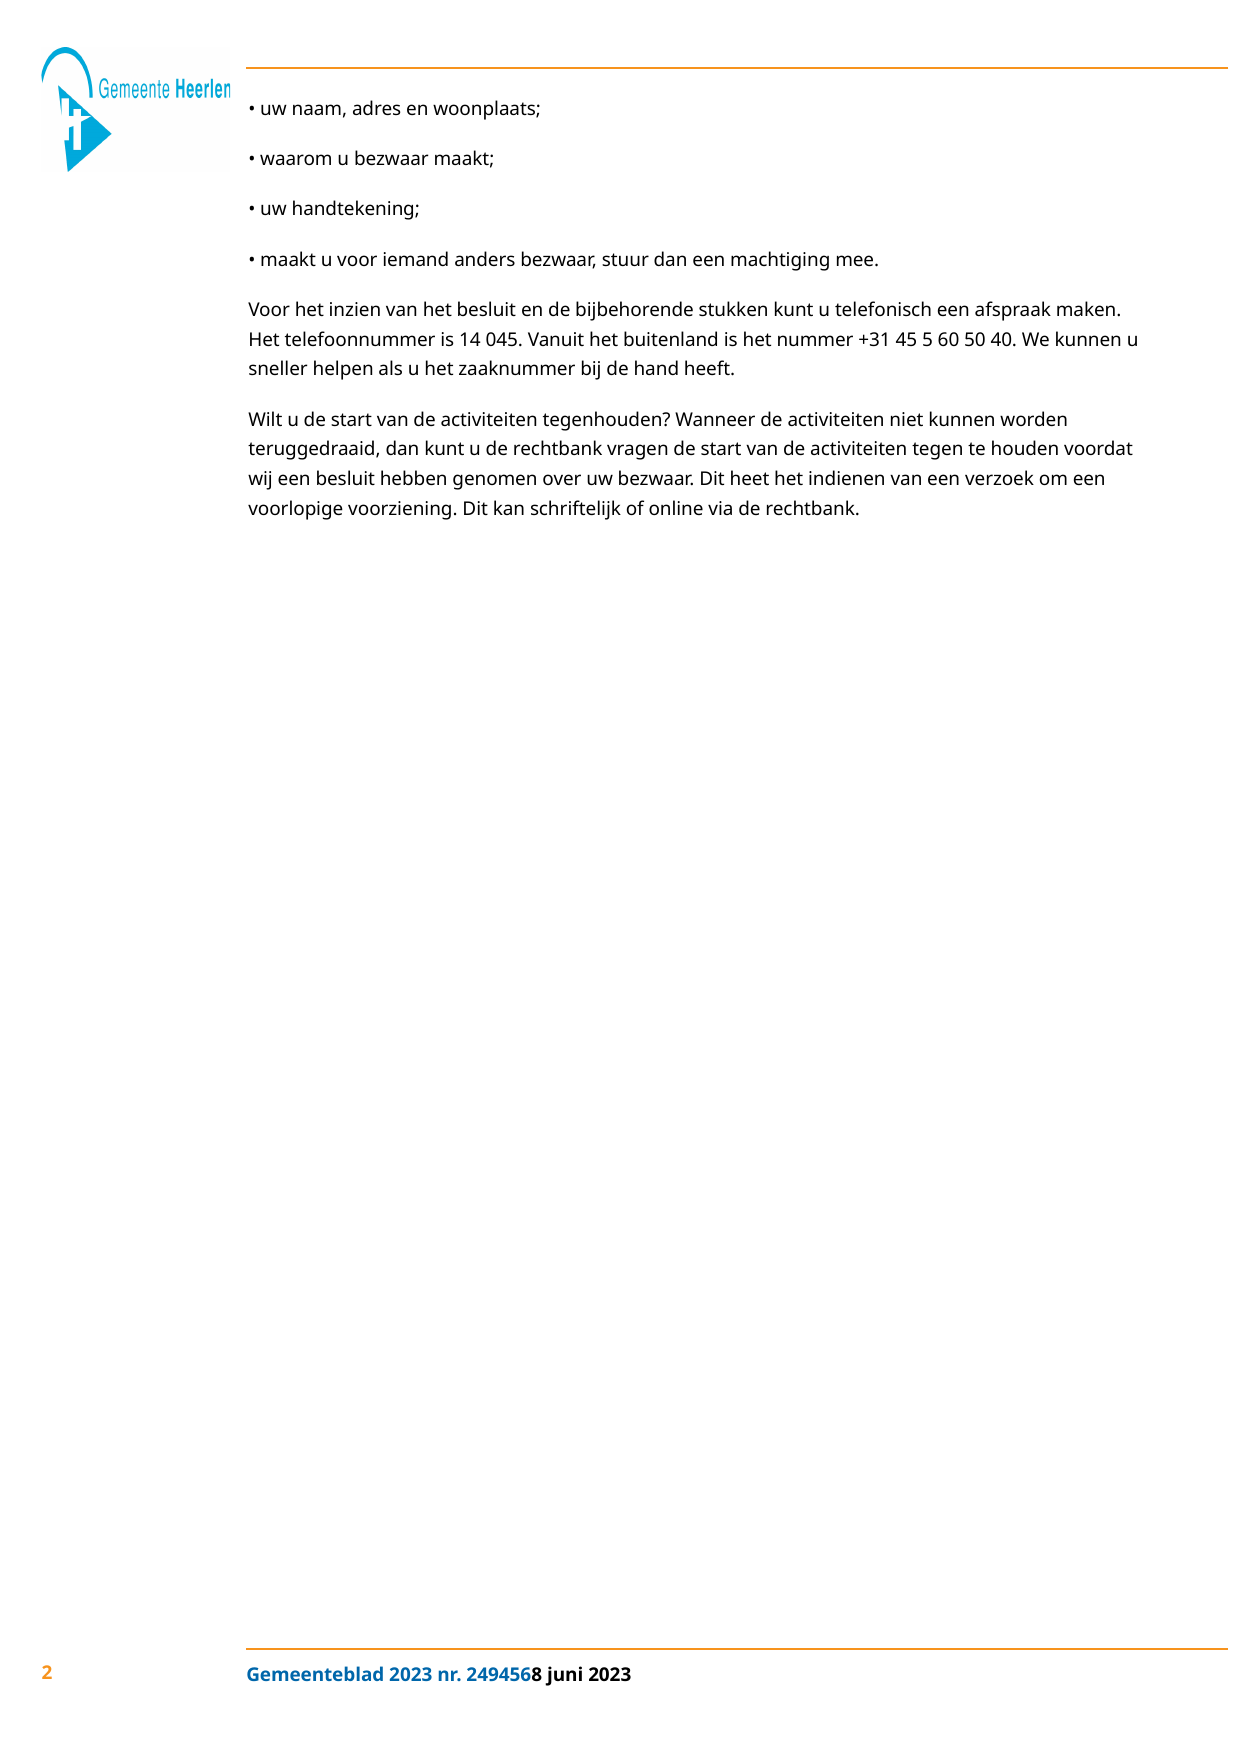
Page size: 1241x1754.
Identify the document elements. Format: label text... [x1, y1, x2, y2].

text • waarom u bezwaar maakt; [248, 145, 1152, 171]
picture [41, 47, 59, 70]
text • uw handtekening; [248, 196, 1152, 221]
text Wilt u de start van de activiteiten tegenhouden? Wanneer de activiteiten niet kunnen worden teruggedraaid, dan kunt u de rechtbank vragen de start van de activiteiten tegen te houden voordat wij een besluit hebben genomen over uw bezwaar. Dit heet het indienen van een verzoek om een voorlopige voorziening. Dit kan schriftelijk of online via de rechtbank. [248, 406, 1152, 521]
picture [41, 47, 231, 172]
text • maakt u voor iemand anders bezwaar, stuur dan een machtiging mee. [248, 246, 1152, 272]
text • uw naam, adres en woonplaats; [248, 95, 1152, 121]
text Voor het inzien van het besluit en de bijbehorende stukken kunt u telefonisch een afspraak maken. Het telefoonnummer is 14 045. Vanuit het buitenland is het nummer +31 45 5 60 50 40. We kunnen u sneller helpen als u het zaaknummer bij de hand heeft. [248, 296, 1152, 381]
